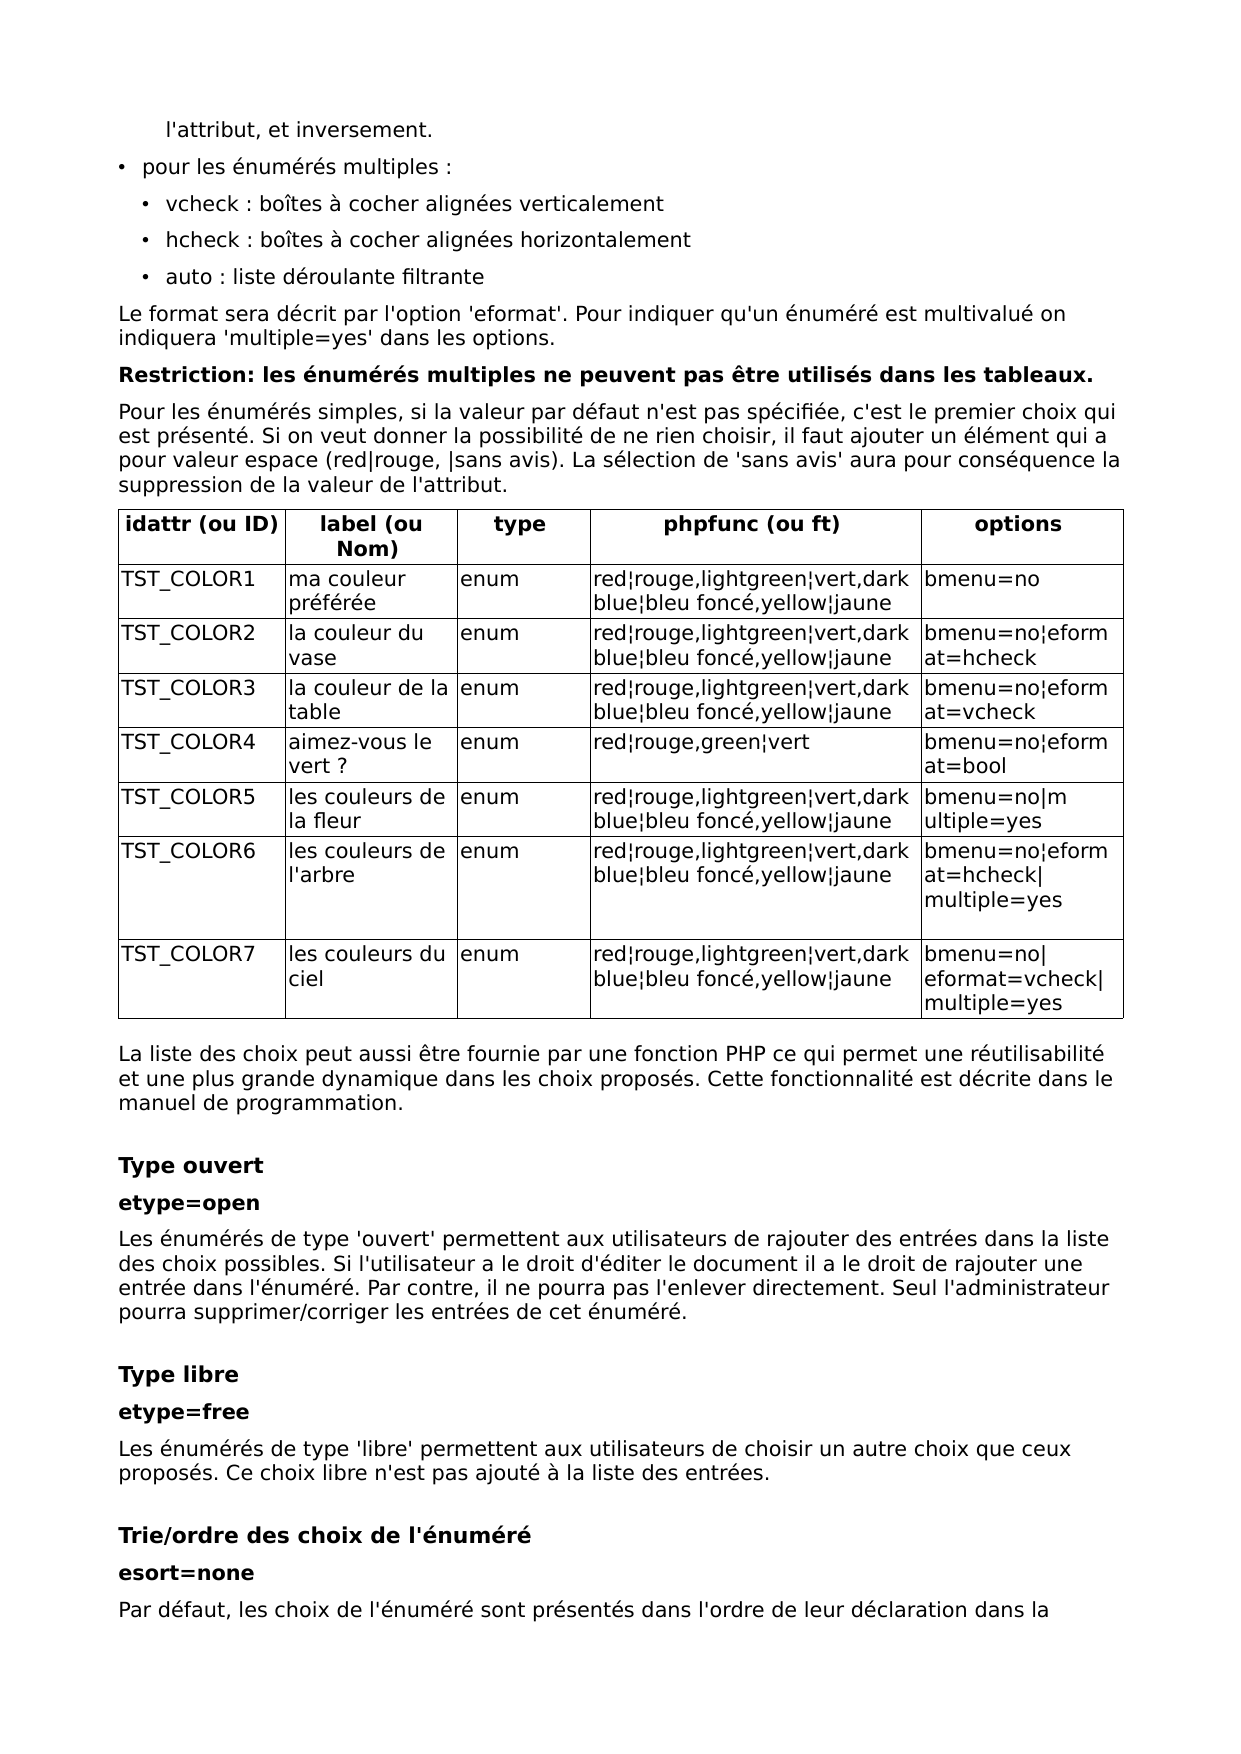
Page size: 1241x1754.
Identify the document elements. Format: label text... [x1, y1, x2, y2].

text etype=open [118, 1191, 1122, 1215]
table_cell enum [458, 674, 590, 727]
text Le format sera décrit par l'option 'eformat'. Pour indiquer qu'un énuméré est multivalué on indiquera 'multiple=yes' dans les options. [118, 302, 1122, 351]
text Restriction: les énumérés multiples ne peuvent pas être utilisés dans les tableaux. [118, 363, 1122, 387]
table_cell bmenu=no¦eformat=vcheck [922, 674, 1123, 727]
table_header type [458, 510, 590, 564]
table_header phpfunc (ou ft) [591, 510, 921, 564]
table_cell ma couleur préférée [286, 565, 457, 618]
text etype=free [118, 1400, 1122, 1424]
text Par défaut, les choix de l'énuméré sont présentés dans l'ordre de leur déclaration dans la [118, 1598, 1122, 1622]
table_cell bmenu=no|m ultiple=yes [922, 783, 1123, 836]
table_cell bmenu=no¦eformat=bool [922, 728, 1123, 782]
text Les énumérés de type 'ouvert' permettent aux utilisateurs de rajouter des entrées dans la liste des choix possibles. Si l'utilisateur a le droit d'éditer le document il a le droit de rajouter une entrée dans l'énuméré. Par contre, il ne pourra pas l'enlever directement. Seul l'administrateur pourra supprimer/corriger les entrées de cet énuméré. [118, 1227, 1122, 1324]
table_cell les couleurs de la fleur [286, 783, 457, 836]
text La liste des choix peut aussi être fournie par une fonction PHP ce qui permet une réutilisabilité et une plus grande dynamique dans les choix proposés. Cette fonctionnalité est décrite dans le manuel de programmation. [118, 1019, 1122, 1115]
table_cell red¦rouge,lightgreen¦vert,darkblue¦bleu foncé,yellow¦jaune [591, 674, 921, 727]
table_cell TST_COLOR1 [119, 565, 285, 618]
table_cell red¦rouge,green¦vert [591, 728, 921, 782]
list auto : liste déroulante filtrante [142, 265, 1122, 289]
table_cell enum [458, 565, 590, 618]
table_cell bmenu=no [922, 565, 1123, 618]
table_cell bmenu=no| eformat=vcheck|multiple=yes [922, 940, 1123, 1018]
table_cell enum [458, 940, 590, 1018]
table_header label (ou Nom) [286, 510, 457, 564]
table_cell TST_COLOR5 [119, 783, 285, 836]
subtitle Type libre [118, 1362, 1122, 1388]
list hcheck : boîtes à cocher alignées horizontalement [142, 228, 1122, 253]
table_cell la couleur du vase [286, 619, 457, 673]
table_header idattr (ou ID) [119, 510, 285, 564]
table_cell red¦rouge,lightgreen¦vert,darkblue¦bleu foncé,yellow¦jaune [591, 565, 921, 618]
table_cell les couleurs du ciel [286, 940, 457, 1018]
table_cell les couleurs de l'arbre [286, 837, 457, 939]
table_cell bmenu=no¦eformat=hcheck|multiple=yes [922, 837, 1123, 939]
table_cell enum [458, 619, 590, 673]
text Pour les énumérés simples, si la valeur par défaut n'est pas spécifiée, c'est le premier choix qui est présenté. Si on veut donner la possibilité de ne rien choisir, il faut ajouter un élément qui a pour valeur espace (red|rouge, |sans avis). La sélection de 'sans avis' aura pour conséquence la suppression de la valeur de l'attribut. [118, 400, 1122, 497]
table_cell TST_COLOR6 [119, 837, 285, 939]
table_cell red¦rouge,lightgreen¦vert,darkblue¦bleu foncé,yellow¦jaune [591, 619, 921, 673]
table_cell enum [458, 837, 590, 939]
table_cell TST_COLOR4 [119, 728, 285, 782]
table_cell enum [458, 783, 590, 836]
table_cell red¦rouge,lightgreen¦vert,darkblue¦bleu foncé,yellow¦jaune [591, 940, 921, 1018]
table_cell TST_COLOR3 [119, 674, 285, 727]
table_cell red¦rouge,lightgreen¦vert,darkblue¦bleu foncé,yellow¦jaune [591, 837, 921, 939]
text esort=none [118, 1561, 1122, 1585]
table_cell aimez-vous le vert ? [286, 728, 457, 782]
text Les énumérés de type 'libre' permettent aux utilisateurs de choisir un autre choix que ceux proposés. Ce choix libre n'est pas ajouté à la liste des entrées. [118, 1437, 1122, 1485]
table_cell bmenu=no¦eformat=hcheck [922, 619, 1123, 673]
table_header options [922, 510, 1123, 564]
table_cell TST_COLOR2 [119, 619, 285, 673]
list pour les énumérés multiples : [118, 155, 1122, 179]
subtitle Type ouvert [118, 1153, 1122, 1178]
table_cell TST_COLOR7 [119, 940, 285, 1018]
subtitle Trie/ordre des choix de l'énuméré [118, 1523, 1122, 1548]
list l'attribut, et inversement. [142, 118, 1122, 142]
table_cell enum [458, 728, 590, 782]
table_cell red¦rouge,lightgreen¦vert,darkblue¦bleu foncé,yellow¦jaune [591, 783, 921, 836]
table_cell la couleur de la table [286, 674, 457, 727]
list vcheck : boîtes à cocher alignées verticalement [142, 192, 1122, 216]
